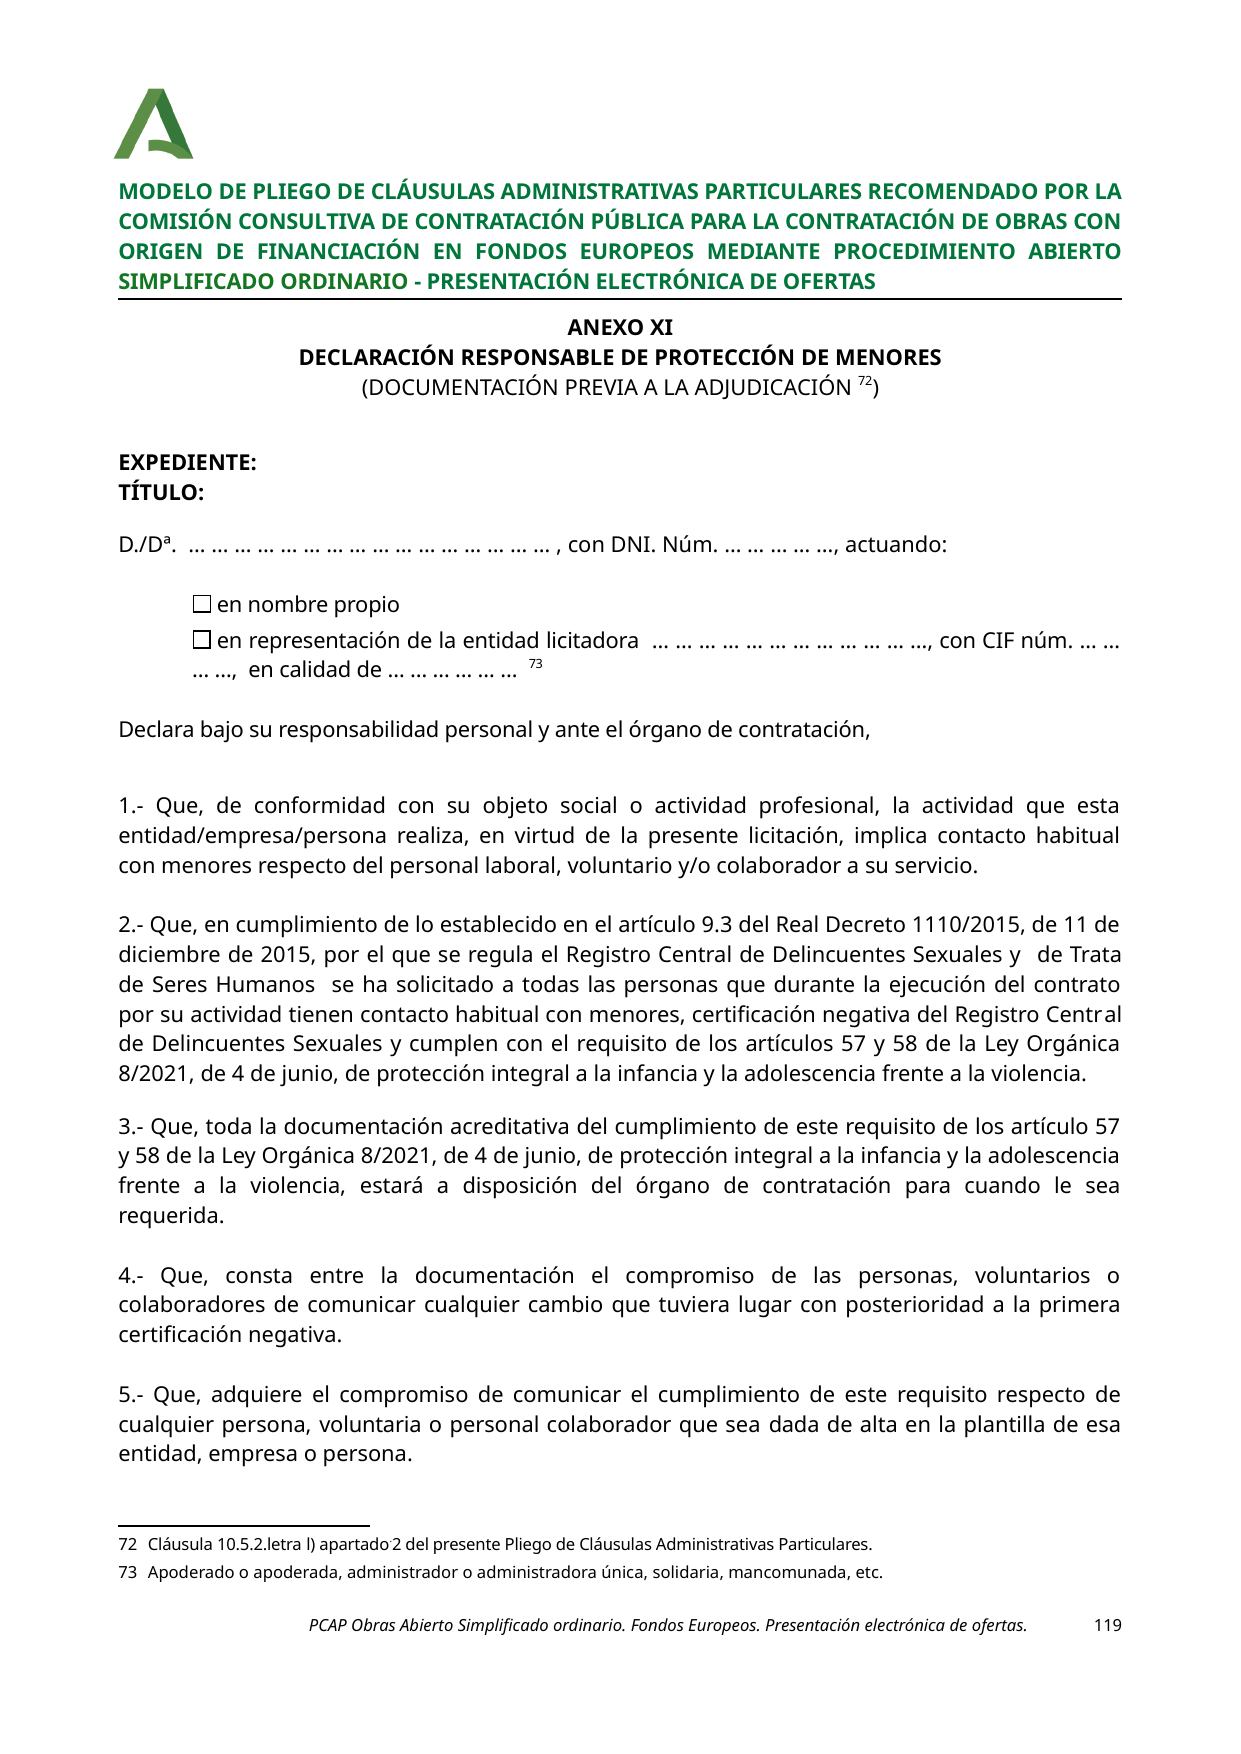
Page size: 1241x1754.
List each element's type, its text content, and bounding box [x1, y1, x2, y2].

text ANEXO XI [118, 312, 1122, 342]
text Apoderado o apoderada, administrador o administradora única, solidaria, mancomunada, etc. [118, 1561, 1122, 1584]
text (DOCUMENTACIÓN PREVIA A LA ADJUDICACIÓN ) [118, 372, 1122, 402]
text MODELO DE PLIEGO DE CLÁUSULAS ADMINISTRATIVAS PARTICULARES RECOMENDADO POR LA COMISIÓN CONSULTIVA DE CONTRATACIÓN PÚBLICA PARA LA CONTRATACIÓN DE OBRAS CON ORIGEN DE FINANCIACIÓN EN FONDOS EUROPEOS MEDIANTE PROCEDIMIENTO ABIERTO SIMPLIFICADO ORDINARIO - PRESENTACIÓN ELECTRÓNICA DE OFERTAS [118, 176, 1122, 298]
text 2.- Que, en cumplimiento de lo establecido en el artículo 9.3 del Real Decreto 1110/2015, de 11 de diciembre de 2015, por el que se regula el Registro Central de Delincuentes Sexuales y de Trata de Seres Humanos se ha solicitado a todas las personas que durante la ejecución del contrato por su actividad tienen contacto habitual con menores, certificación negativa del Registro Central de Delincuentes Sexuales y cumplen con el requisito de los artículos 57 y 58 de la Ley Orgánica 8/2021, de 4 de junio, de protección integral a la infancia y la adolescencia frente a la violencia. [118, 909, 1122, 1088]
text DECLARACIÓN RESPONSABLE DE PROTECCIÓN DE MENORES [118, 342, 1122, 372]
text 4.- Que, consta entre la documentación el compromiso de las personas, voluntarios o colaboradores de comunicar cualquier cambio que tuviera lugar con posterioridad a la primera certificación negativa. [118, 1259, 1122, 1349]
text Declara bajo su responsabilidad personal y ante el órgano de contratación, [118, 714, 1122, 744]
text 1.- Que, de conformidad con su objeto social o actividad profesional, la actividad que esta entidad/empresa/persona realiza, en virtud de la presente licitación, implica contacto habitual con menores respecto del personal laboral, voluntario y/o colaborador a su servicio. [118, 790, 1122, 879]
text EXPEDIENTE: [118, 447, 1122, 477]
text 5.- Que, adquiere el compromiso de comunicar el cumplimiento de este requisito respecto de cualquier persona, voluntaria o personal colaborador que sea dada de alta en la plantilla de esa entidad, empresa o persona. [118, 1379, 1122, 1468]
text en representación de la entidad licitadora … … … … … … … … … … … …, con CIF núm. … … … …, en calidad de … … … … … … [192, 625, 1122, 684]
text Cláusula 10.5.2.letra l) apartado.2 del presente Pliego de Cláusulas Administrativas Particulares. [118, 1532, 1122, 1555]
picture [109, 84, 198, 163]
text TÍTULO: [118, 477, 1122, 507]
text D./Dª. … … … … … … … … … … … … … … … … , con DNI. Núm. … … … … …, actuando: [118, 529, 1122, 559]
text en nombre propio [192, 589, 1122, 619]
text 3.- Que, toda la documentación acreditativa del cumplimiento de este requisito de los artículo 57 y 58 de la Ley Orgánica 8/2021, de 4 de junio, de protección integral a la infancia y la adolescencia frente a la violencia, estará a disposición del órgano de contratación para cuando le sea requerida. [118, 1111, 1122, 1230]
